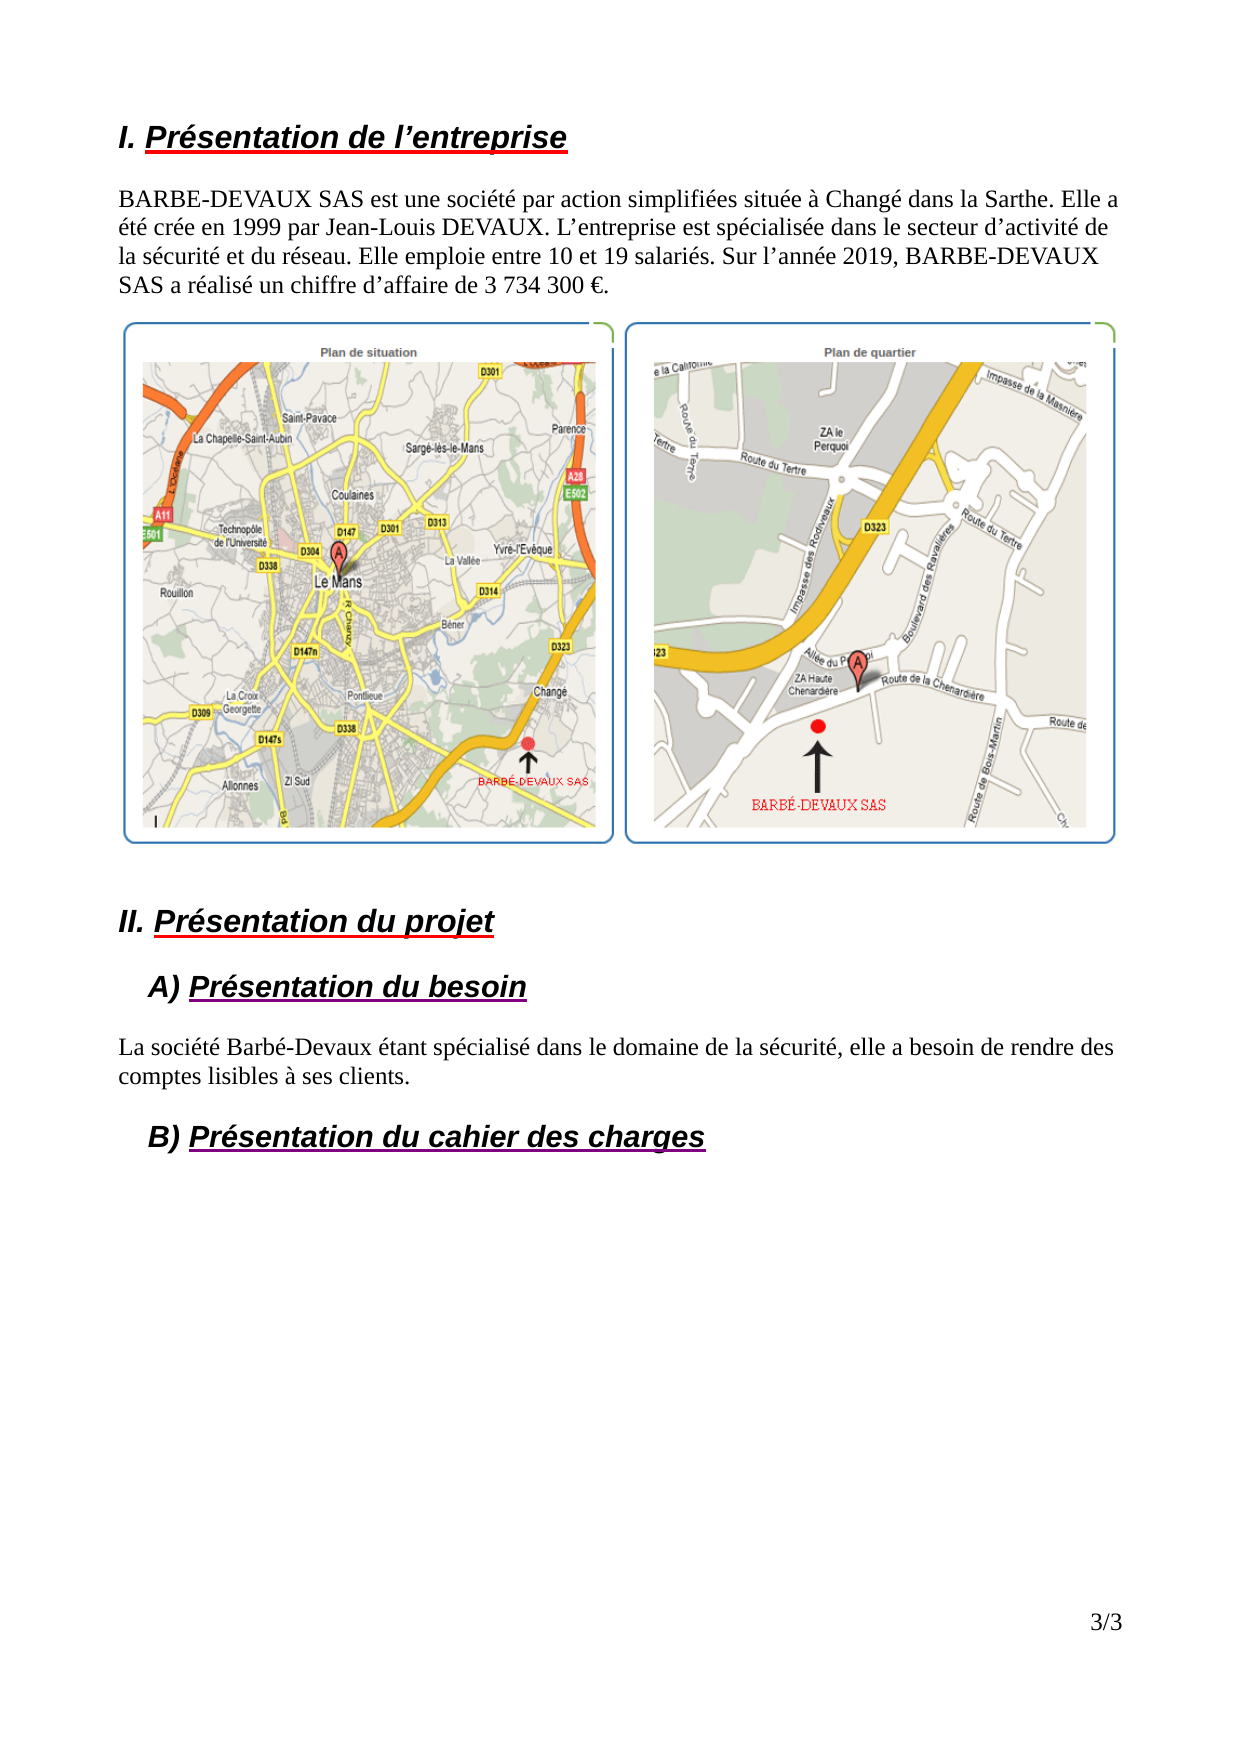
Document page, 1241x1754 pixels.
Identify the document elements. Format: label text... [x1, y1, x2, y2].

subtitle Présentation de l’entreprise [118, 118, 1122, 155]
subtitle Présentation du cahier des charges [118, 1118, 1122, 1154]
subtitle Présentation du projet [118, 903, 1122, 939]
subtitle Présentation du besoin [118, 968, 1122, 1003]
text La société Barbé-Devaux étant spécialisé dans le domaine de la sécurité, elle a besoin de rendre des comptes lisibles à ses clients. [118, 1032, 1122, 1090]
text BARBE-DEVAUX SAS est une société par action simplifiées située à Changé dans la Sarthe. Elle a été crée en 1999 par Jean-Louis DEVAUX. L’entreprise est spécialisée dans le secteur d’activité de la sécurité et du réseau. Elle emploie entre 10 et 19 salariés. Sur l’année 2019, BARBE-DEVAUX SAS a réalisé un chiffre d’affaire de 3 734 300 €. [118, 184, 1122, 299]
picture [118, 321, 1123, 846]
